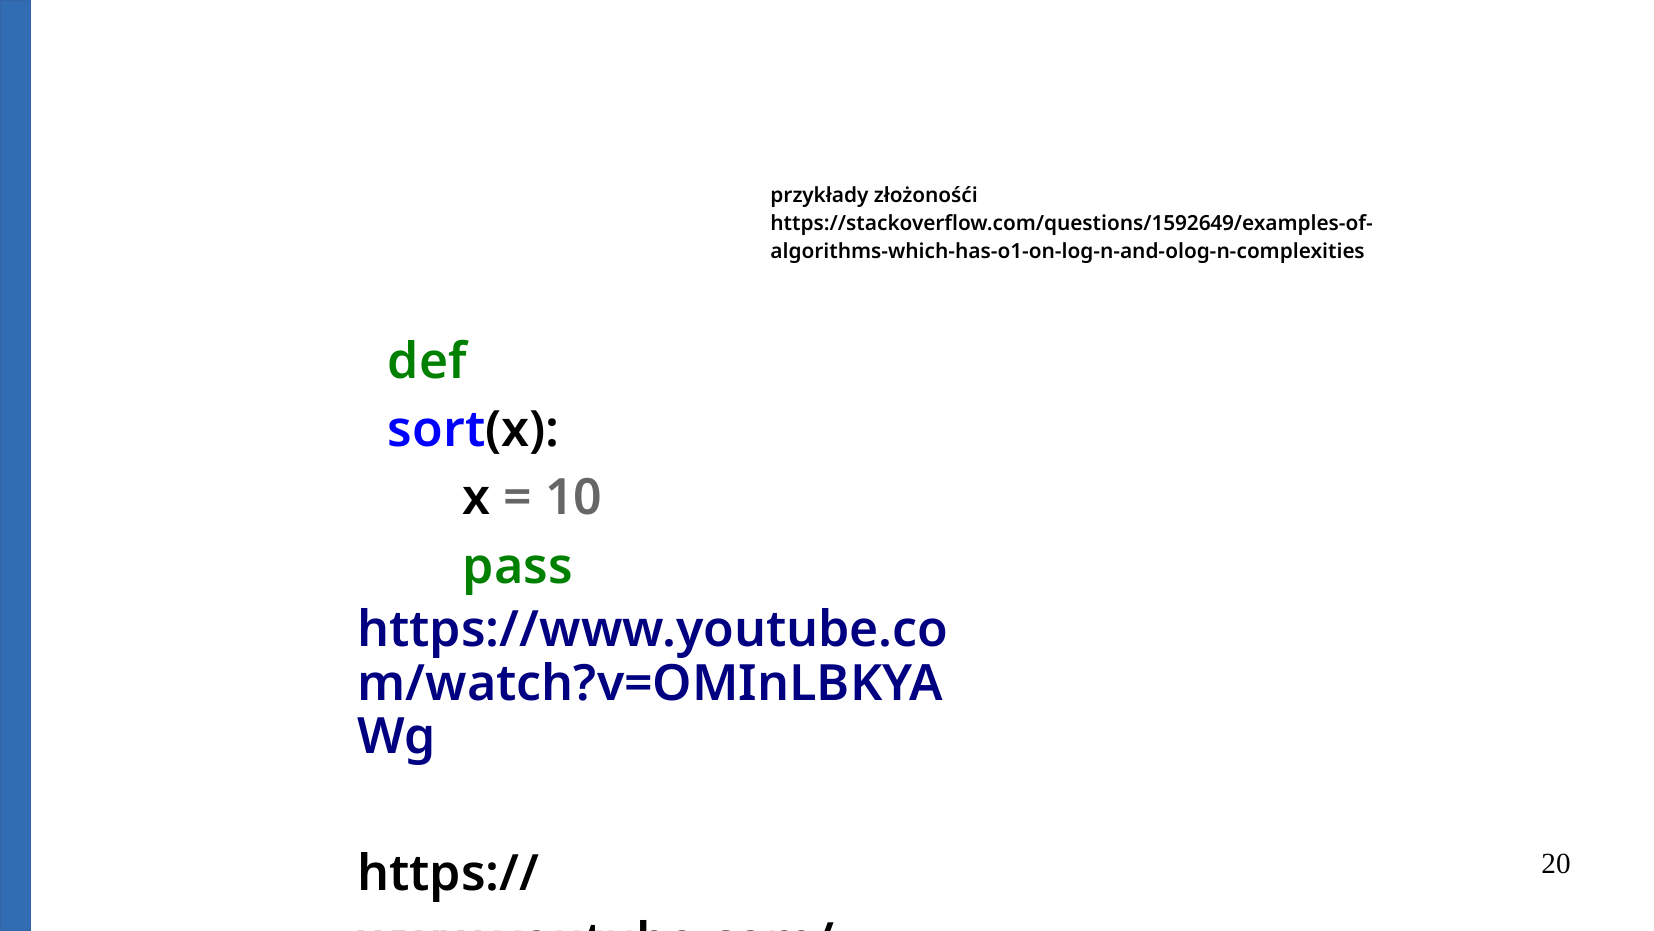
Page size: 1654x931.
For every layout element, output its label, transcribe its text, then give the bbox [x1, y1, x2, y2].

text_box przykłady złożonośći https://stackoverflow.com/questions/1592649/examples-of-algorithms-which-has-o1-on-log-n-and-olog-n-complexities [755, 172, 1486, 269]
text_box def sort(x): x = 10 pass [373, 317, 624, 585]
text_box [0, 0, 31, 931]
text_box https://www.youtube.com/watch?v=OMInLBKYAWg https://www.youtube.com/watch?v=uHjPTUpQOAk [342, 585, 992, 853]
